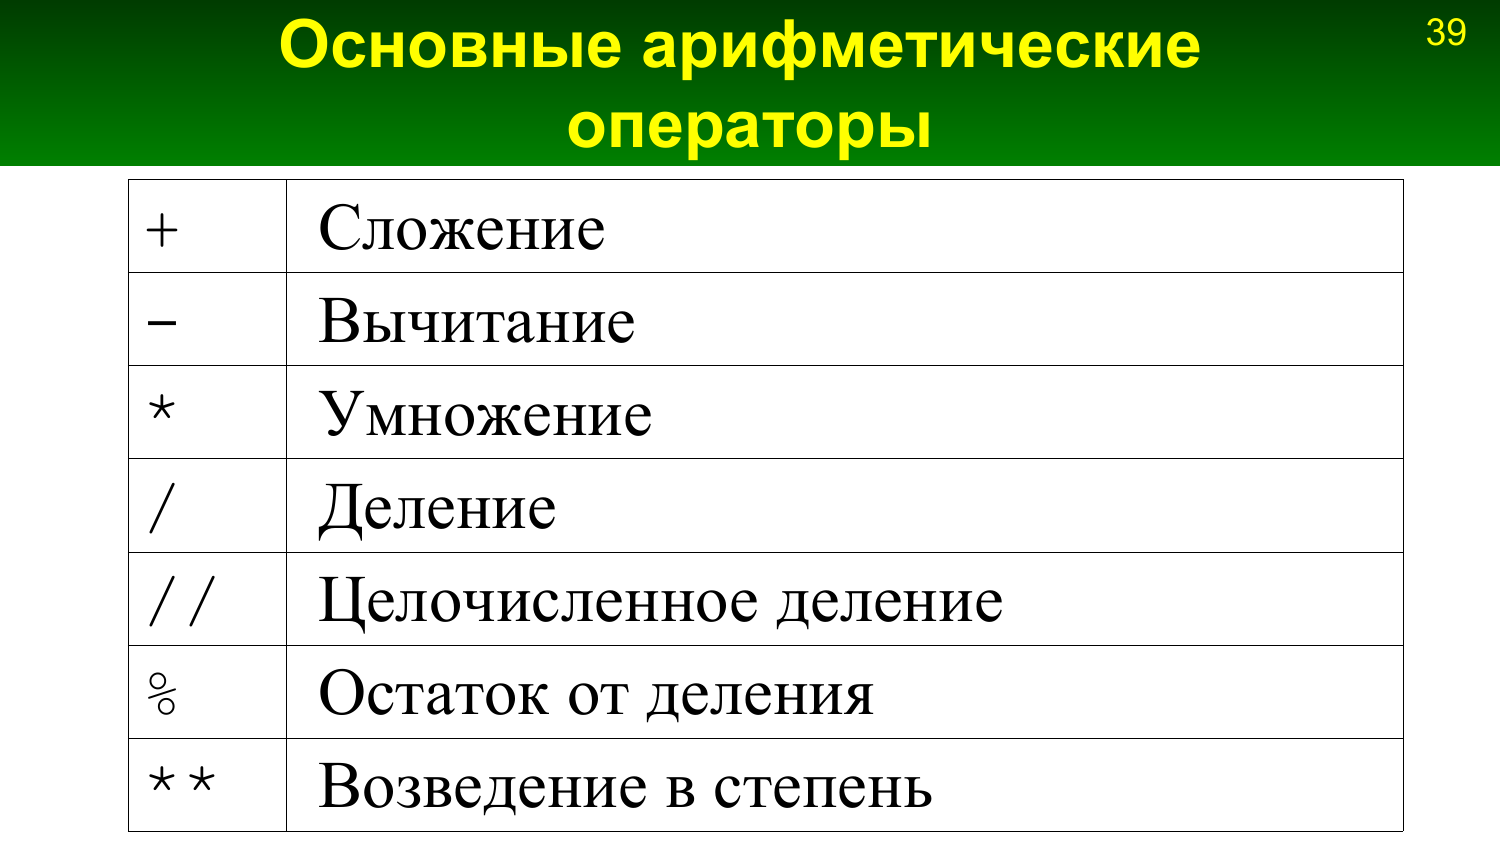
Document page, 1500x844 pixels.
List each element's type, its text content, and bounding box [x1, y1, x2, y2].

table_cell ** [129, 739, 286, 831]
table_cell Возведение в степень [287, 739, 1403, 831]
table_cell % [129, 646, 286, 738]
table_cell - [129, 273, 286, 365]
table_cell Деление [287, 459, 1403, 552]
title Основные арифметические операторы [112, 0, 1388, 169]
table_cell Остаток от деления [287, 646, 1403, 738]
table_cell / [129, 459, 286, 552]
table_header Сложение [287, 180, 1403, 272]
table_cell Умножение [287, 366, 1403, 458]
table_cell Вычитание [287, 273, 1403, 365]
table_cell // [129, 553, 286, 645]
table_cell * [129, 366, 286, 458]
table_cell Целочисленное деление [287, 553, 1403, 645]
table_header + [129, 180, 286, 272]
